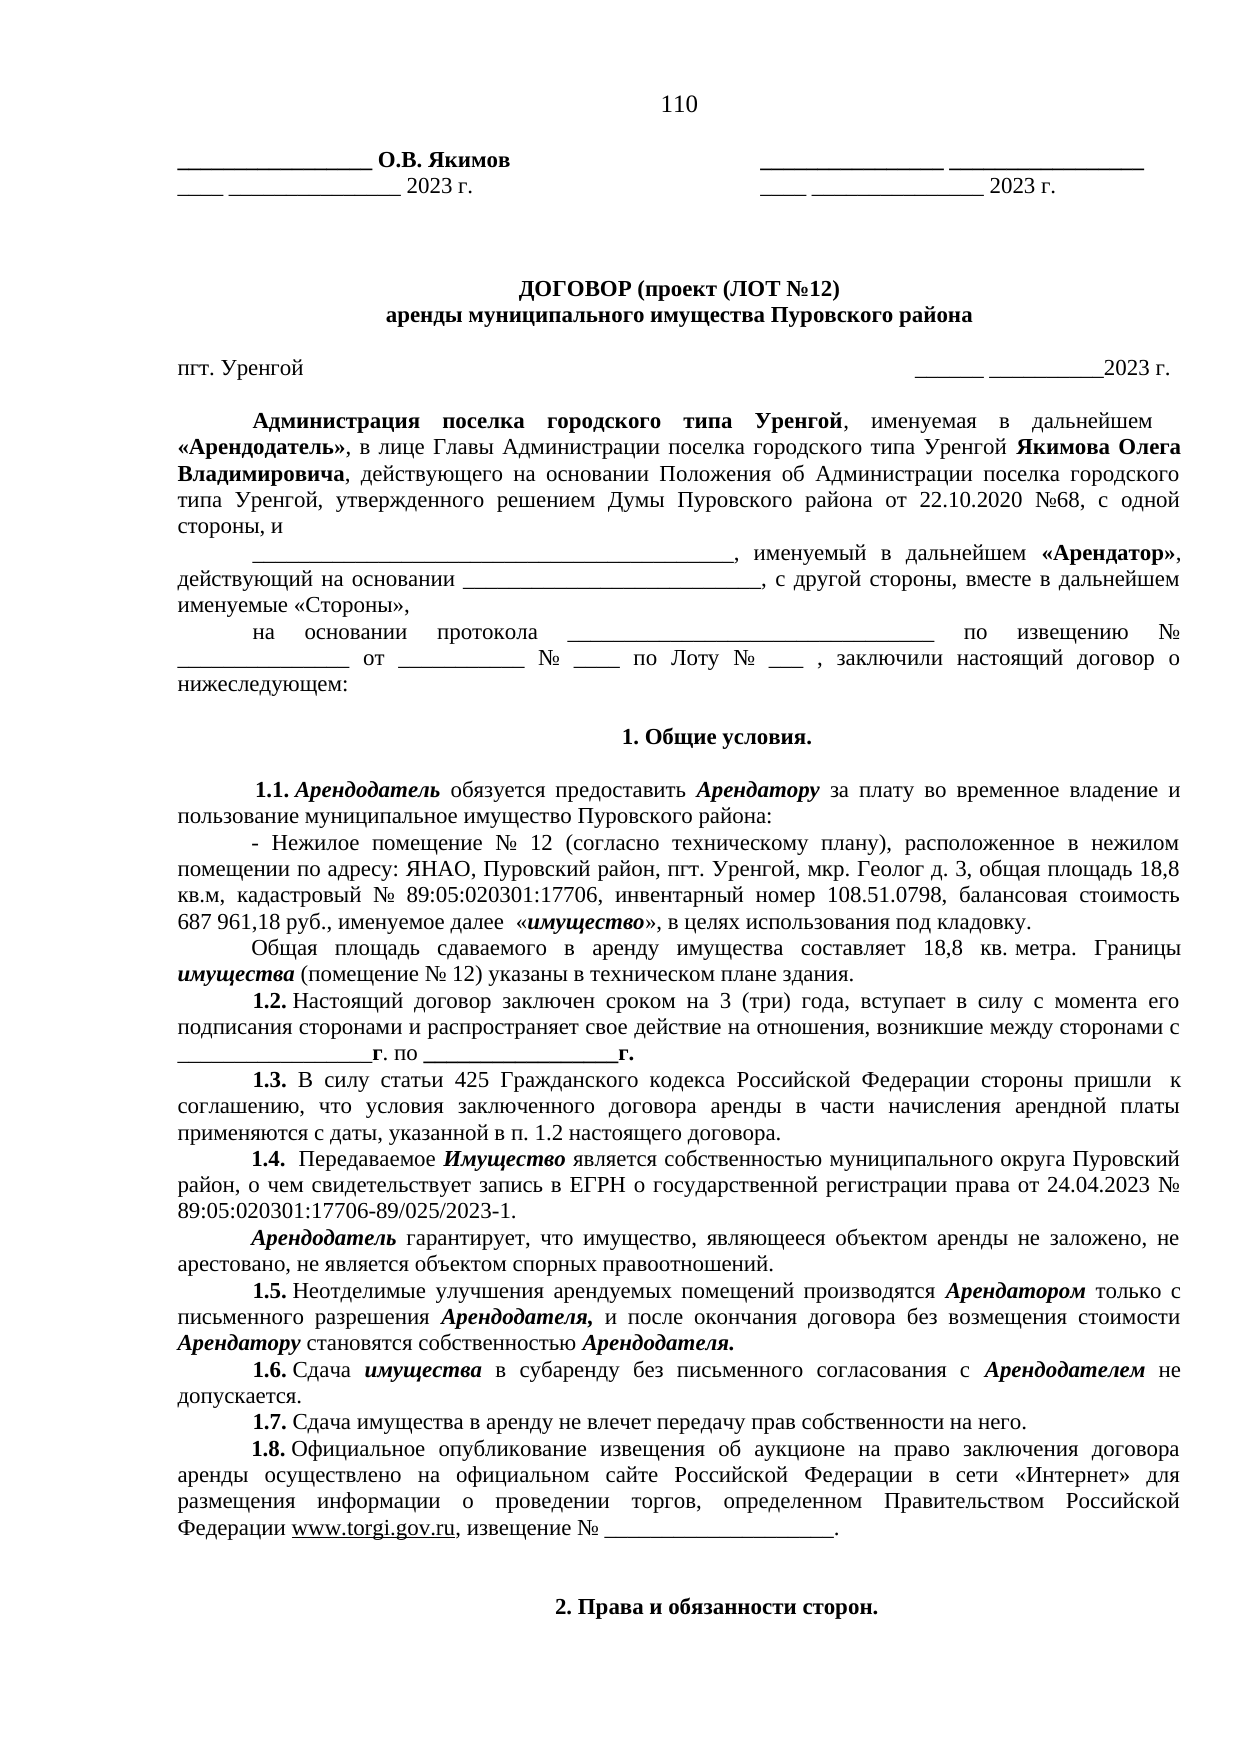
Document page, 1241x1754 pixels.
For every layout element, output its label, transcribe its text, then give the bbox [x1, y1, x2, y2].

text Общая площадь сдаваемого в аренду имущества составляет 18,8 кв. метра. Границы имущества (помещение № 12) указаны в техническом плане здания. [177, 934, 1181, 987]
table_cell ________________ _________________ [749, 146, 1192, 172]
text __________________________________________, именуемый в дальнейшем «Арендатор», действующий на основании __________________________, с другой стороны, вместе в дальнейшем именуемые «Стороны», [177, 539, 1181, 618]
text 1.5. Неотделимые улучшения арендуемых помещений производятся Арендатором только с письменного разрешения Арендодателя, и после окончания договора без возмещения стоимости Арендатору становятся собственностью Арендодателя. [177, 1277, 1181, 1356]
text 1.2. Настоящий договор заключен сроком на 3 (три) года, вступает в силу с момента его подписания сторонами и распространяет свое действие на отношения, возникшие между сторонами с _________________г. по _________________г. [177, 987, 1181, 1066]
text Администрация поселка городского типа Уренгой, именуемая в дальнейшем «Арендодатель», в лице Главы Администрации поселка городского типа Уренгой Якимова Олега Владимировича, действующего на основании Положения об Администрации поселка городского типа Уренгой, утвержденного решением Думы Пуровского района от 22.10.2020 №68, с одной стороны, и [177, 407, 1181, 539]
text 1.1. Арендодатель обязуется предоставить Арендатору за плату во временное владение и пользование муниципальное имущество Пуровского района: [177, 776, 1181, 829]
text 2. Права и обязанности сторон. [177, 1593, 1181, 1619]
text 1. Общие условия. [177, 723, 1181, 749]
text Арендодатель гарантирует, что имущество, являющееся объектом аренды не заложено, не арестовано, не является объектом спорных правоотношений. [177, 1224, 1181, 1277]
table_cell ____ _______________ 2023 г. [166, 173, 639, 199]
text 1.4. Передаваемое Имущество является собственностью муниципального округа Пуровский район, о чем свидетельствует запись в ЕГРН о государственной регистрации права от 24.04.2023 № 89:05:020301:17706-89/025/2023-1. [177, 1145, 1181, 1224]
table_cell [639, 146, 749, 172]
subtitle ДОГОВОР (проект (ЛОТ №12) [177, 275, 1181, 302]
table_cell [639, 173, 749, 199]
text 1.3. В силу статьи 425 Гражданского кодекса Российской Федерации стороны пришли к соглашению, что условия заключенного договора аренды в части начисления арендной платы применяются с даты, указанной в п. 1.2 настоящего договора. [177, 1066, 1181, 1145]
text на основании протокола ________________________________ по извещению № _______________ от ___________ № ____ по Лоту № ___ , заключили настоящий договор о нижеследующем: [177, 618, 1181, 697]
text 1.6. Сдача имущества в субаренду без письменного согласования с Арендодателем не допускается. [177, 1356, 1181, 1408]
table_cell ____ _______________ 2023 г. [749, 173, 1192, 199]
text 1.7. Сдача имущества в аренду не влечет передачу прав собственности на него. [177, 1408, 1181, 1435]
text - Нежилое помещение № 12 (согласно техническому плану), расположенное в нежилом помещении по адресу: ЯНАО, Пуровский район, пгт. Уренгой, мкр. Геолог д. 3, общая площадь 18,8 кв.м, кадастровый № 89:05:020301:17706, инвентарный номер 108.51.0798, балансовая стоимость 687 961,18 руб., именуемое далее «имущество», в целях использования под кладовку. [177, 829, 1181, 934]
text пгт. Уренгой ______ __________2023 г. [177, 354, 1181, 381]
text аренды муниципального имущества Пуровского района [177, 302, 1181, 328]
table_cell _________________ О.В. Якимов [166, 146, 639, 172]
text 1.8. Официальное опубликование извещения об аукционе на право заключения договора аренды осуществлено на официальном сайте Российской Федерации в сети «Интернет» для размещения информации о проведении торгов, определенном Правительством Российской Федерации www.torgi.gov.ru, извещение № ____________________. [177, 1435, 1181, 1540]
